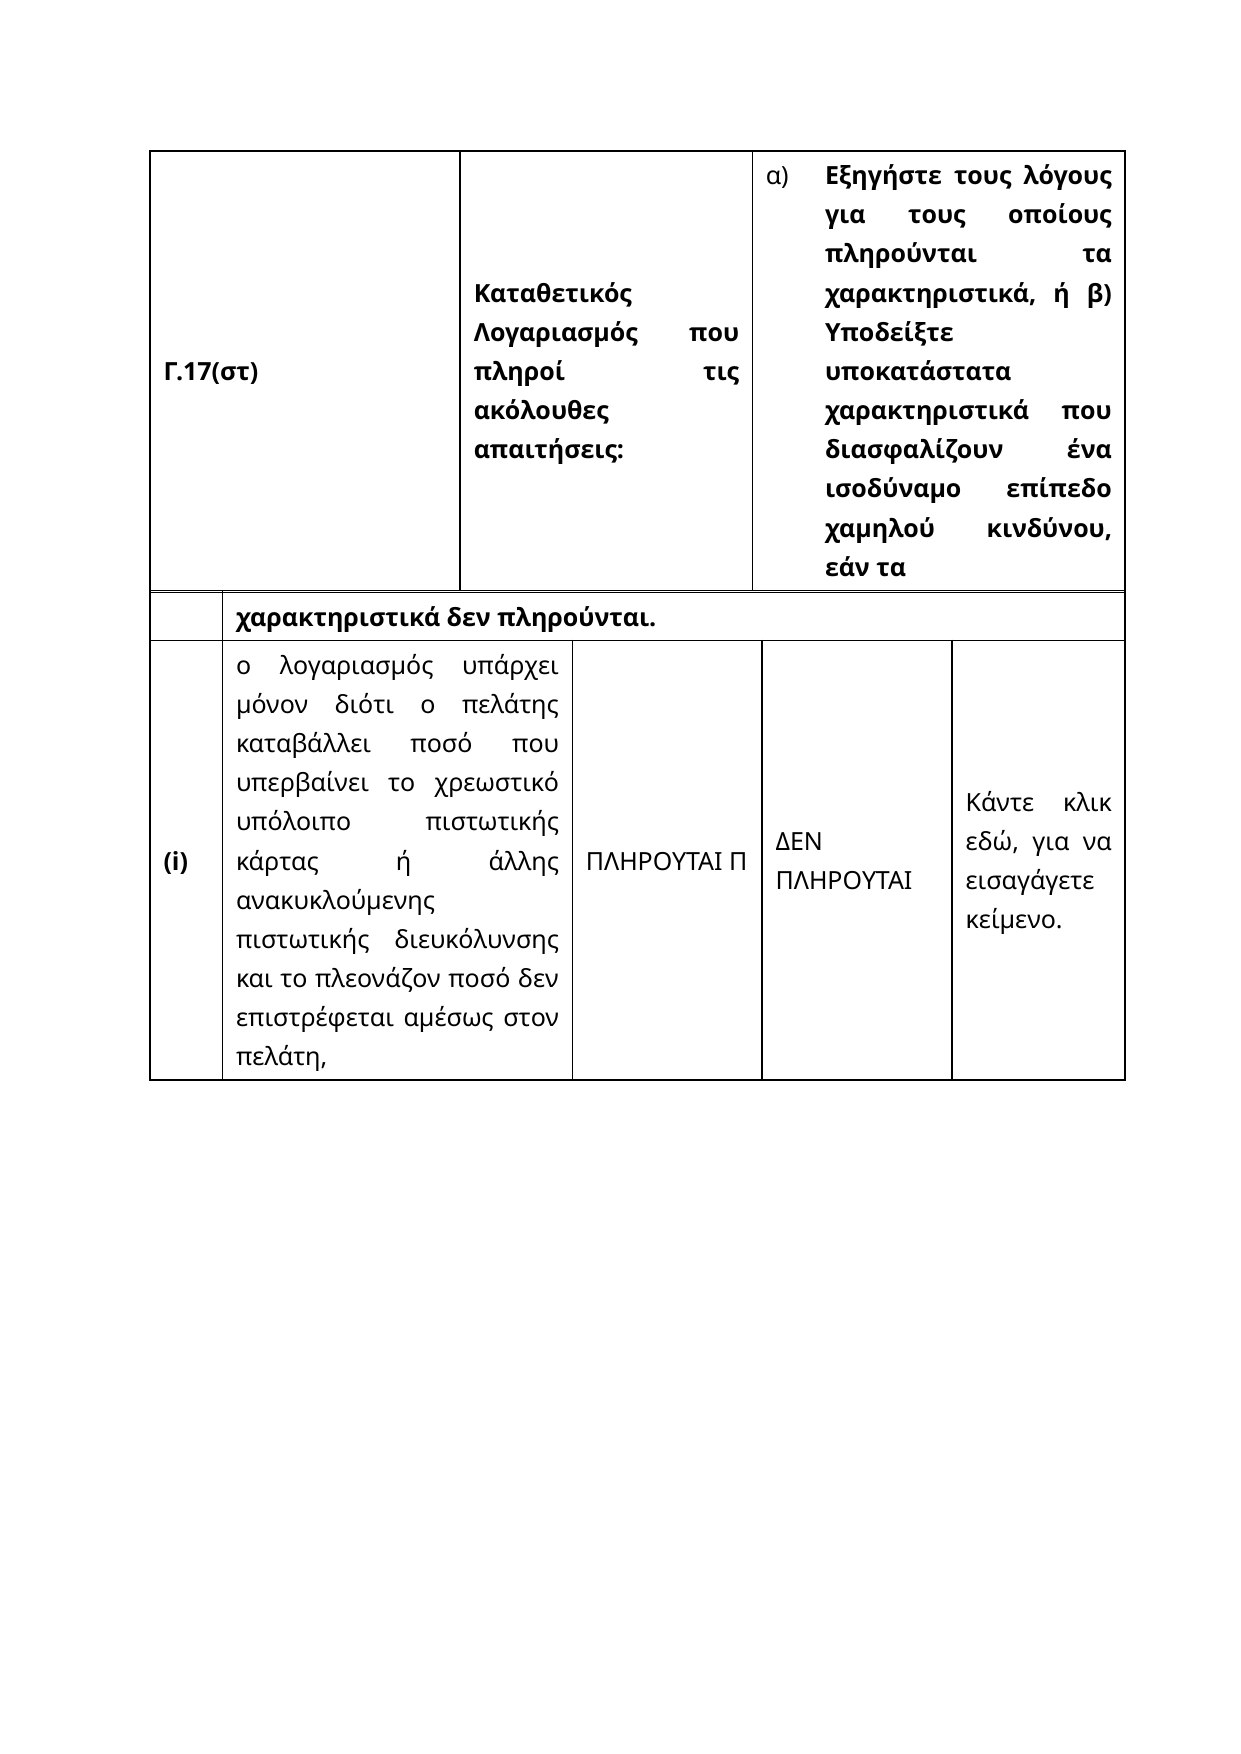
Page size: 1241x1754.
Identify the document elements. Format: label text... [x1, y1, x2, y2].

table_cell ο λογαριασμός υπάρχει μόνον διότι ο πελάτης καταβάλλει ποσό που υπερβαίνει το χρεωστικό υπόλοιπο πιστωτικής κάρτας ή άλλης ανακυκλούμενης πιστωτικής διευκόλυνσης και το πλεονάζον ποσό δεν επιστρέφεται αμέσως στον πελάτη, [223, 641, 572, 1079]
table_cell ΠΛΗΡΟΥΤΑΙ Π [573, 641, 761, 1079]
table_header [151, 593, 222, 639]
table_cell Γ.17(στ) [151, 152, 459, 590]
table_cell Καταθετικός Λογαριασμός που πληροί τις ακόλουθες απαιτήσεις: [461, 152, 752, 590]
table_cell α) Εξηγήστε τους λόγους για τους οποίους πληρούνται τα χαρακτηριστικά, ή β) Υποδείξτε υποκατάστατα χαρακτηριστικά που διασφαλίζουν ένα ισοδύναμο επίπεδο χαμηλού κινδύνου, εάν τα [753, 152, 1124, 590]
table_cell ΔΕΝ ΠΛΗΡΟΥΤΑΙ [763, 641, 951, 1079]
table_header χαρακτηριστικά δεν πληρούνται. [223, 593, 1124, 639]
table_cell Κάντε κλικ εδώ, για να εισαγάγετε κείμενο. [953, 641, 1124, 1079]
table_cell (i) [151, 641, 222, 1079]
